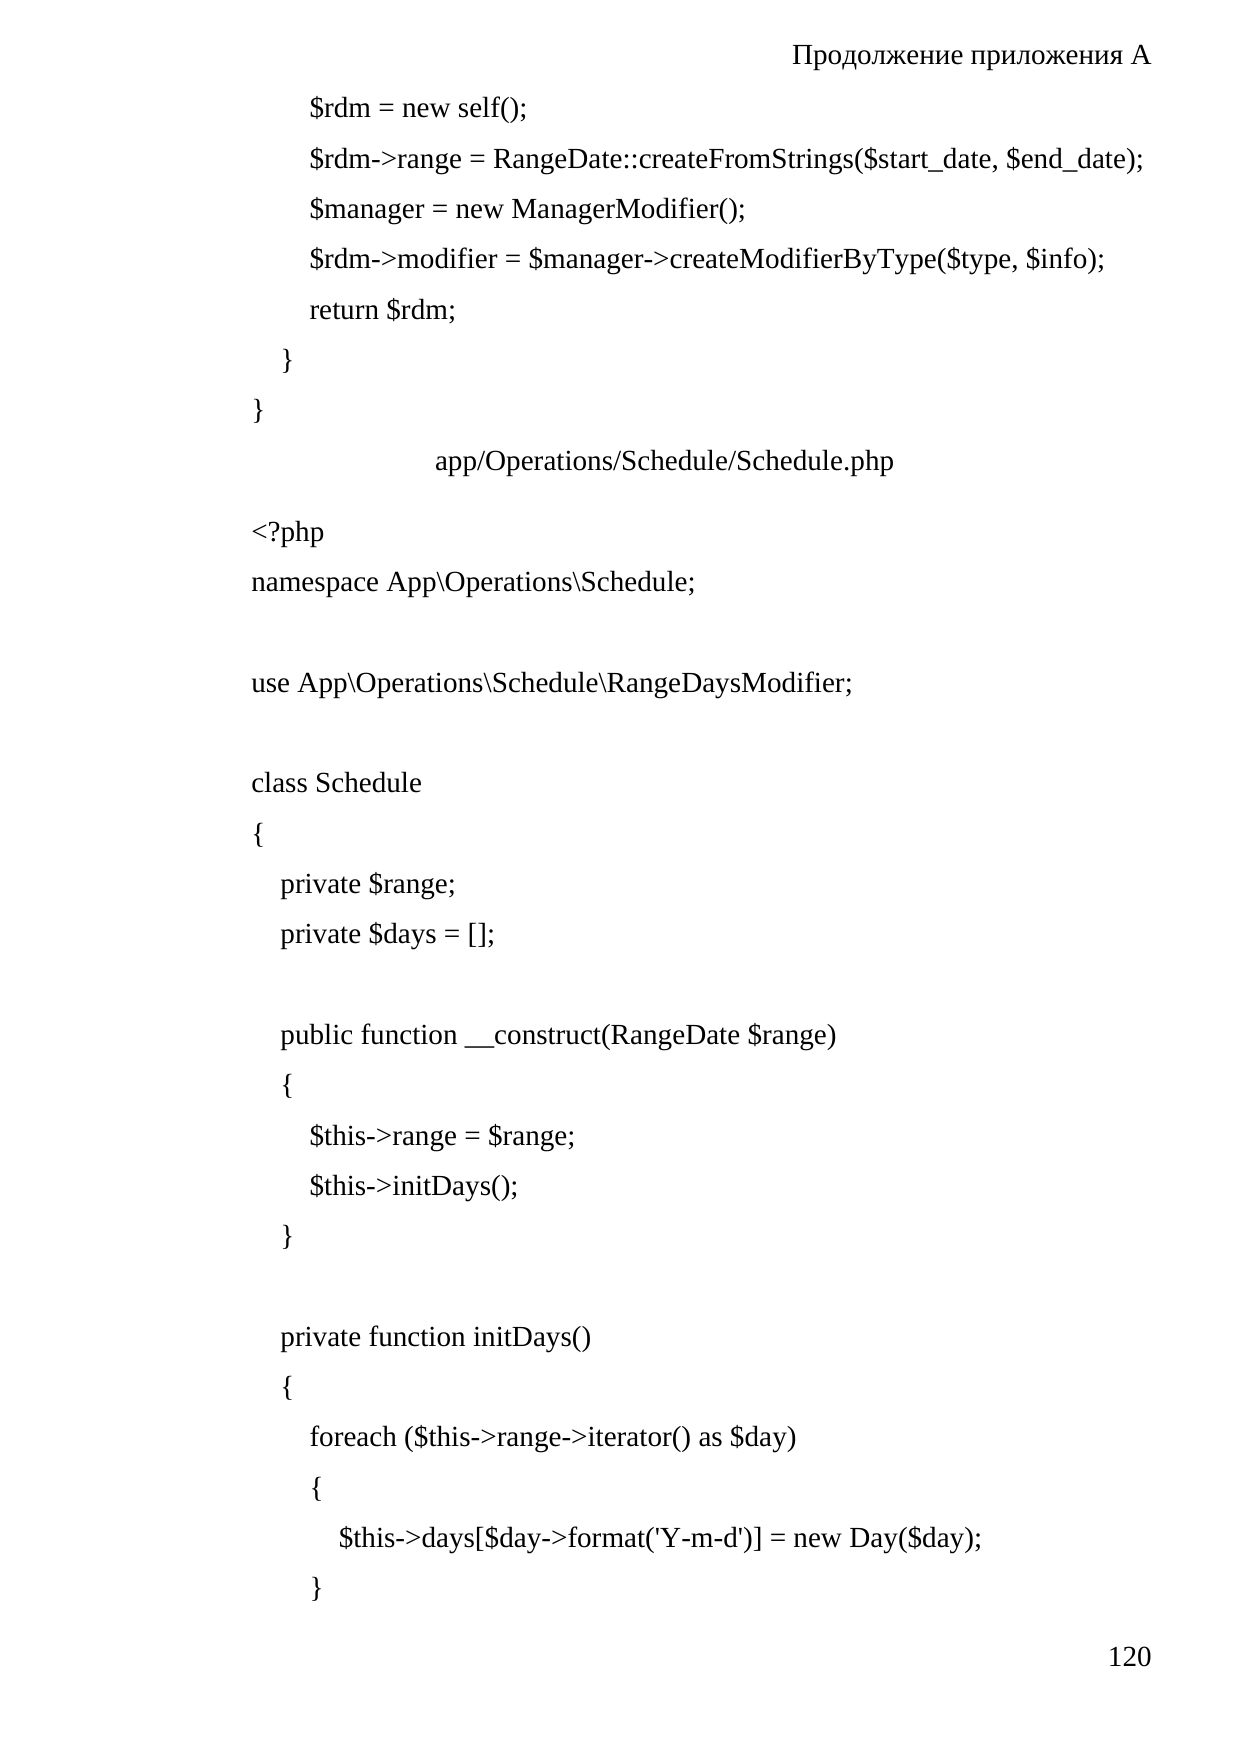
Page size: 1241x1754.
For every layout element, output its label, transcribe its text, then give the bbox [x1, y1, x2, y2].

text private $days = []; [177, 916, 1152, 950]
text } [177, 1218, 1152, 1252]
text public function __construct(RangeDate $range) [177, 1017, 1152, 1051]
text private function initDays() [177, 1319, 1152, 1352]
text class Schedule [177, 766, 1152, 799]
text } [177, 342, 1152, 376]
text $rdm->range = RangeDate::createFromStrings($start_date, $end_date); [177, 141, 1152, 174]
text { [177, 816, 1152, 849]
text return $rdm; [177, 292, 1152, 325]
text <?php [177, 514, 1152, 547]
text { [177, 1067, 1152, 1101]
text } [177, 1571, 1152, 1604]
text foreach ($this->range->iterator() as $day) [177, 1419, 1152, 1453]
text $this->days[$day->format('Y-m-d')] = new Day($day); [177, 1520, 1152, 1554]
text private $range; [177, 866, 1152, 900]
text $manager = new ManagerModifier(); [177, 191, 1152, 225]
text $this->initDays(); [177, 1168, 1152, 1202]
text { [177, 1369, 1152, 1403]
text $this->range = $range; [177, 1118, 1152, 1151]
subtitle app/Operations/Schedule/Schedule.php [177, 443, 1152, 476]
text { [177, 1470, 1152, 1503]
text namespace App\Operations\Schedule; [177, 564, 1152, 598]
text use App\Operations\Schedule\RangeDaysModifier; [177, 665, 1152, 698]
text $rdm->modifier = $manager->createModifierByType($type, $info); [177, 242, 1152, 275]
text } [177, 392, 1152, 426]
text $rdm = new self(); [177, 91, 1152, 124]
